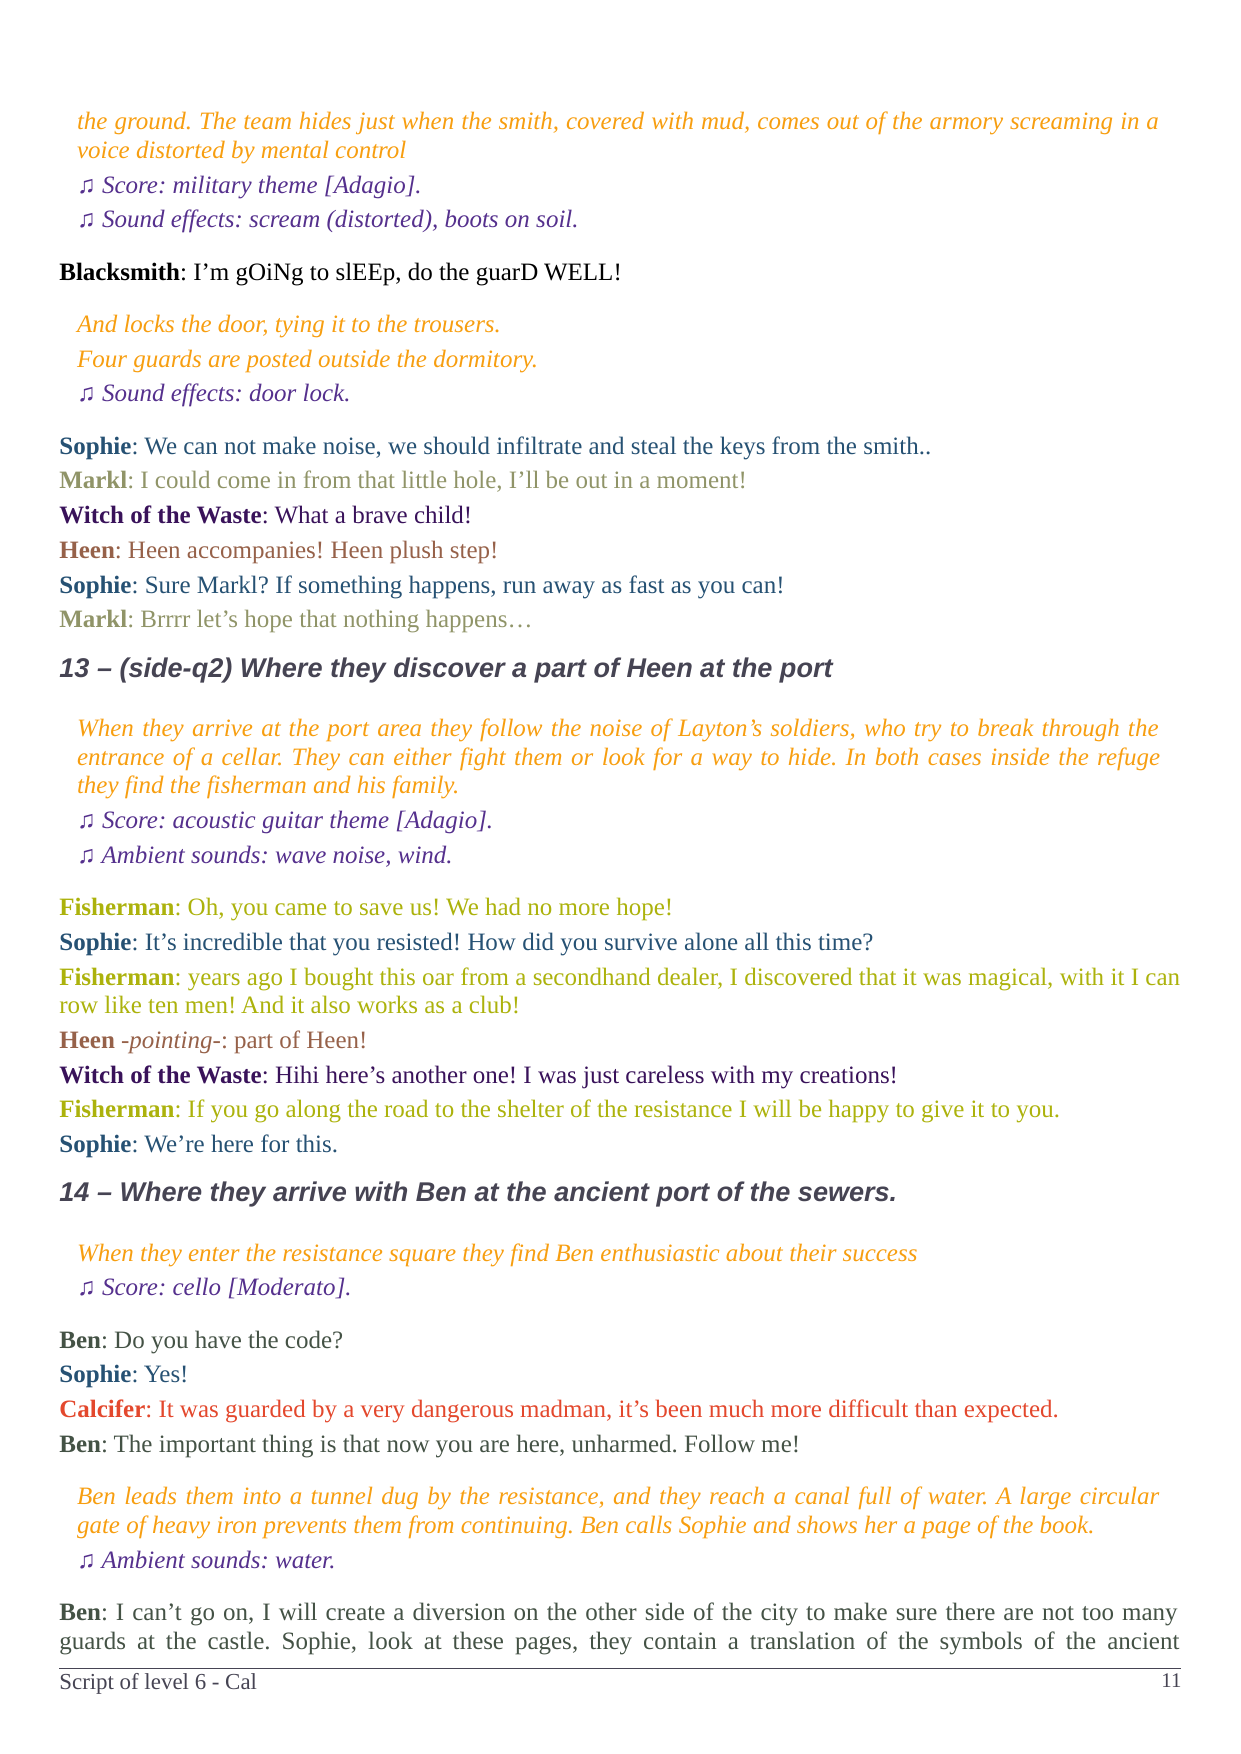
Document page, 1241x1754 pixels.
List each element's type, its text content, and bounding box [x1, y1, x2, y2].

text When they enter the resistance square they find Ben enthusiastic about their success [59, 1220, 1181, 1255]
text Ben: I can’t go on, I will create a diversion on the other side of the city to make sure there are not too many guards at the castle. Sophie, look at these pages, they contain a translation of the symbols of the ancient [59, 1597, 1181, 1655]
text And locks the door, tying it to the trousers. [59, 291, 1181, 326]
text the ground. The team hides just when the smith, covered with mud, comes out of the armory screaming in a voice distorted by mental control [59, 88, 1181, 152]
text Ben: Do you have the code? [59, 1325, 1181, 1354]
text ♫ Sound effects: scream (distorted), boots on soil. [59, 187, 1181, 251]
text Sophie: Sure Markl? If something happens, run away as fast as you can! [59, 570, 1181, 598]
text Ben leads them into a tunnel dug by the resistance, and they reach a canal full of water. A large circular gate of heavy iron prevents them from continuing. Ben calls Sophie and shows her a page of the book. [59, 1464, 1181, 1527]
subtitle 14 – Where they arrive with Ben at the ancient port of the sewers. [59, 1176, 1181, 1208]
text Four guards are posted outside the dormitory. [59, 326, 1181, 361]
text Heen -pointing-: part of Heen! [59, 1025, 1181, 1054]
text Sophie: It’s incredible that you resisted! How did you survive alone all this time? [59, 927, 1181, 956]
text Fisherman: If you go along the road to the shelter of the resistance I will be happy to give it to you. [59, 1094, 1181, 1123]
text Fisherman: Oh, you came to save us! We had no more hope! [59, 892, 1181, 921]
text Sophie: We’re here for this. [59, 1129, 1181, 1158]
text Markl: Brrrr let’s hope that nothing happens… [59, 604, 1181, 633]
text Witch of the Waste: Hihi here’s another one! I was just careless with my creations! [59, 1060, 1181, 1088]
text ♫ Score: military theme [Adagio]. [59, 152, 1181, 187]
text ♫ Score: acoustic guitar theme [Adagio]. [59, 787, 1181, 822]
text ♫ Sound effects: door lock. [59, 361, 1181, 425]
text When they arrive at the port area they follow the noise of Layton’s soldiers, who try to break through the entrance of a cellar. They can either fight them or look for a way to hide. In both cases inside the refuge they find the fisherman and his family. [59, 695, 1181, 787]
subtitle 13 – (side-q2) Where they discover a part of Heen at the port [59, 652, 1181, 683]
text Heen: Heen accompanies! Heen plush step! [59, 535, 1181, 564]
text ♫ Ambient sounds: water. [59, 1527, 1181, 1591]
text Markl: I could come in from that little hole, I’ll be out in a moment! [59, 466, 1181, 494]
text Fisherman: years ago I bought this oar from a secondhand dealer, I discovered that it was magical, with it I can row like ten men! And it also works as a club! [59, 962, 1181, 1019]
text ♫ Ambient sounds: wave noise, wind. [59, 822, 1181, 886]
text Sophie: Yes! [59, 1359, 1181, 1388]
text Calcifer: It was guarded by a very dangerous madman, it’s been much more difficult than expected. [59, 1394, 1181, 1423]
text Ben: The important thing is that now you are here, unharmed. Follow me! [59, 1429, 1181, 1458]
text Sophie: We can not make noise, we should infiltrate and steal the keys from the smith.. [59, 431, 1181, 460]
text Blacksmith: I’m gOiNg to slEEp, do the guarD WELL! [59, 257, 1181, 286]
text ♫ Score: cello [Moderato]. [59, 1255, 1181, 1319]
text Witch of the Waste: What a brave child! [59, 500, 1181, 529]
